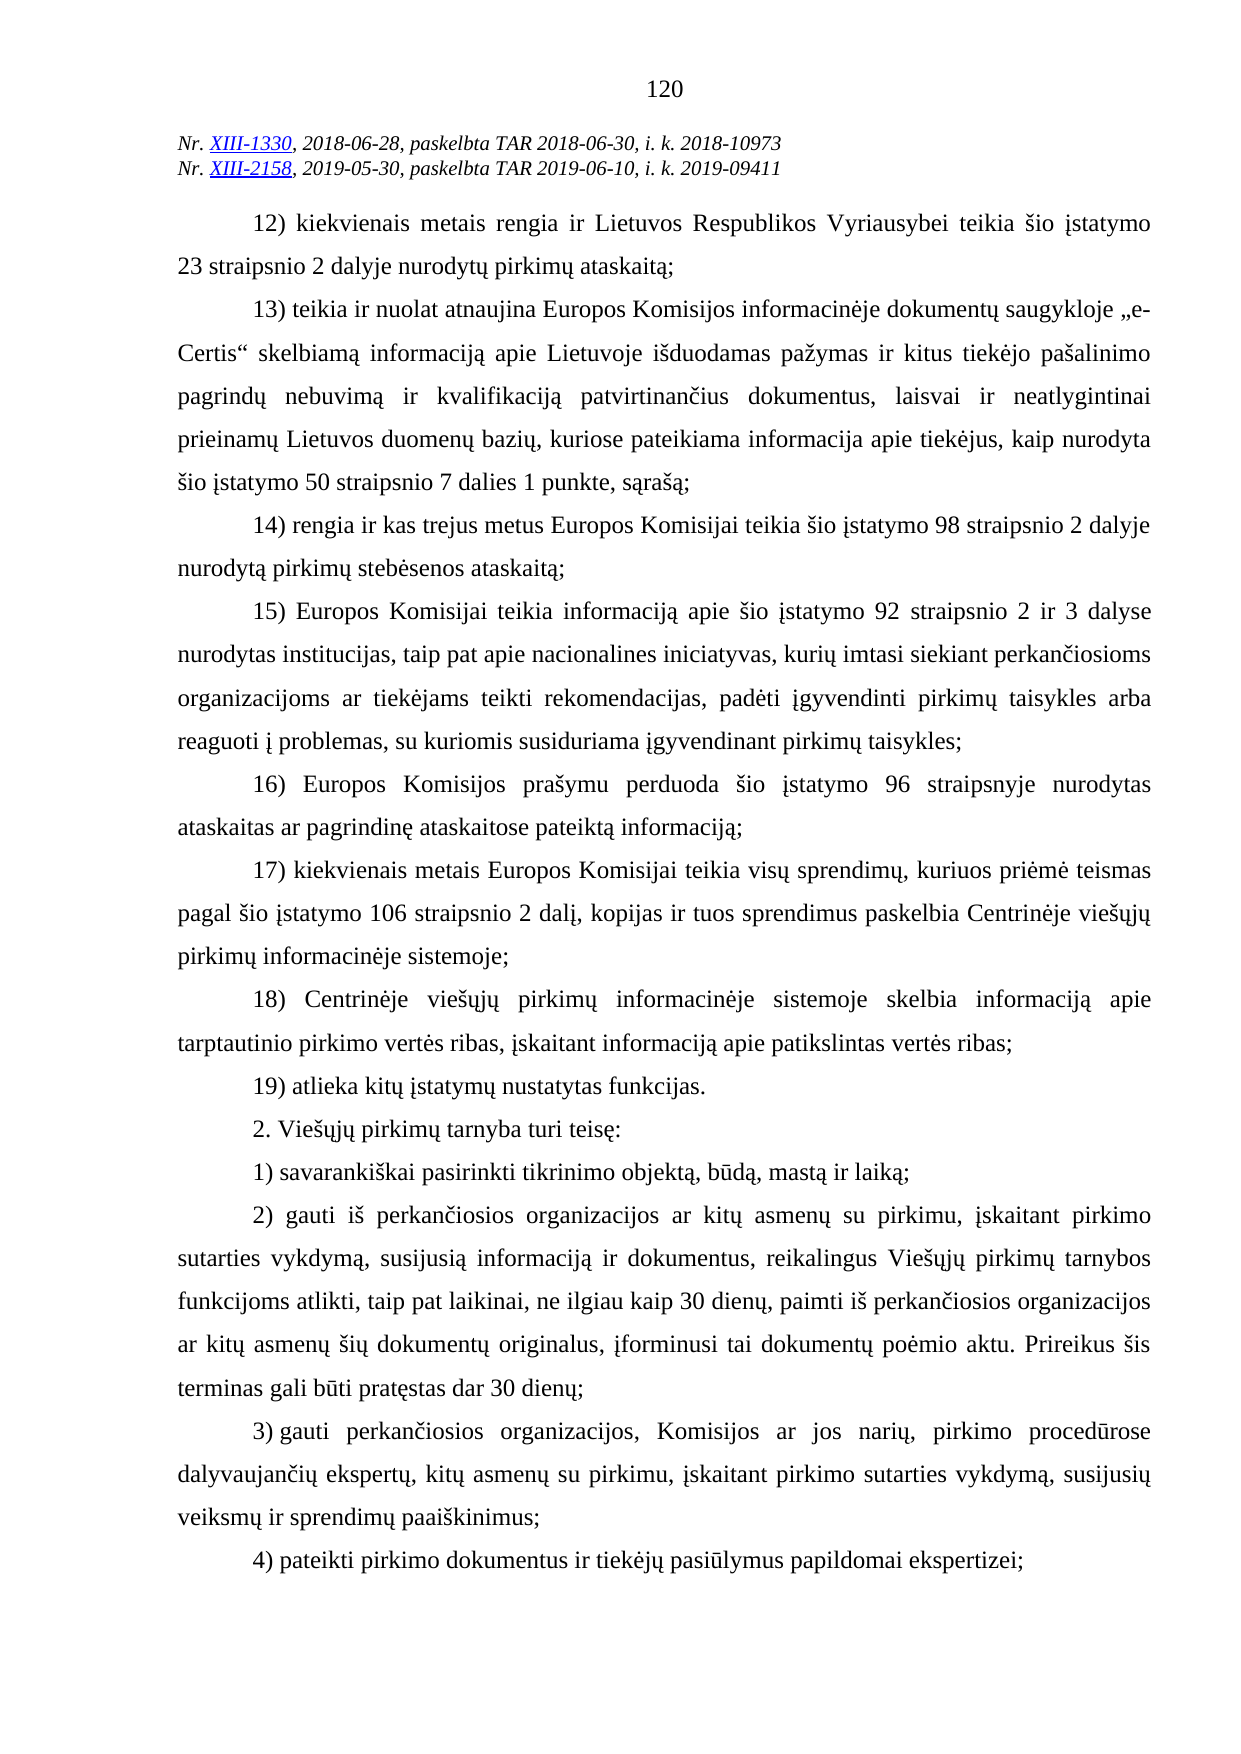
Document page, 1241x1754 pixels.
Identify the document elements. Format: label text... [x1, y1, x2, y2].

text Nr. XIII-1330, 2018-06-28, paskelbta TAR 2018-06-30, i. k. 2018-10973 [177, 131, 1152, 155]
text 2) gauti iš perkančiosios organizacijos ar kitų asmenų su pirkimu, įskaitant pirkimo sutarties vykdymą, susijusią informaciją ir dokumentus, reikalingus Viešųjų pirkimų tarnybos funkcijoms atlikti, taip pat laikinai, ne ilgiau kaip 30 dienų, paimti iš perkančiosios organizacijos ar kitų asmenų šių dokumentų originalus, įforminusi tai dokumentų poėmio aktu. Prireikus šis terminas gali būti pratęstas dar 30 dienų; [177, 1200, 1152, 1401]
text 1) savarankiškai pasirinkti tikrinimo objektą, būdą, mastą ir laiką; [177, 1157, 1152, 1186]
text 16) Europos Komisijos prašymu perduoda šio įstatymo 96 straipsnyje nurodytas ataskaitas ar pagrindinę ataskaitose pateiktą informaciją; [177, 769, 1152, 841]
text 12) kiekvienais metais rengia ir Lietuvos Respublikos Vyriausybei teikia šio įstatymo 23 straipsnio 2 dalyje nurodytų pirkimų ataskaitą; [177, 208, 1152, 280]
text 4) pateikti pirkimo dokumentus ir tiekėjų pasiūlymus papildomai ekspertizei; [177, 1545, 1152, 1574]
text 19) atlieka kitų įstatymų nustatytas funkcijas. [177, 1071, 1152, 1099]
text 13) teikia ir nuolat atnaujina Europos Komisijos informacinėje dokumentų saugykloje „e-Certis“ skelbiamą informaciją apie Lietuvoje išduodamas pažymas ir kitus tiekėjo pašalinimo pagrindų nebuvimą ir kvalifikaciją patvirtinančius dokumentus, laisvai ir neatlygintinai prieinamų Lietuvos duomenų bazių, kuriose pateikiama informacija apie tiekėjus, kaip nurodyta šio įstatymo 50 straipsnio 7 dalies 1 punkte, sąrašą; [177, 294, 1152, 496]
text 18) Centrinėje viešųjų pirkimų informacinėje sistemoje skelbia informaciją apie tarptautinio pirkimo vertės ribas, įskaitant informaciją apie patikslintas vertės ribas; [177, 984, 1152, 1056]
text 14) rengia ir kas trejus metus Europos Komisijai teikia šio įstatymo 98 straipsnio 2 dalyje nurodytą pirkimų stebėsenos ataskaitą; [177, 510, 1152, 582]
text Nr. XIII-2158, 2019-05-30, paskelbta TAR 2019-06-10, i. k. 2019-09411 [177, 155, 1152, 179]
text 2. Viešųjų pirkimų tarnyba turi teisę: [177, 1114, 1152, 1143]
text 15) Europos Komisijai teikia informaciją apie šio įstatymo 92 straipsnio 2 ir 3 dalyse nurodytas institucijas, taip pat apie nacionalines iniciatyvas, kurių imtasi siekiant perkančiosioms organizacijoms ar tiekėjams teikti rekomendacijas, padėti įgyvendinti pirkimų taisykles arba reaguoti į problemas, su kuriomis susiduriama įgyvendinant pirkimų taisykles; [177, 596, 1152, 754]
text 17) kiekvienais metais Europos Komisijai teikia visų sprendimų, kuriuos priėmė teismas pagal šio įstatymo 106 straipsnio 2 dalį, kopijas ir tuos sprendimus paskelbia Centrinėje viešųjų pirkimų informacinėje sistemoje; [177, 855, 1152, 970]
text 3) gauti perkančiosios organizacijos, Komisijos ar jos narių, pirkimo procedūrose dalyvaujančių ekspertų, kitų asmenų su pirkimu, įskaitant pirkimo sutarties vykdymą, susijusių veiksmų ir sprendimų paaiškinimus; [177, 1416, 1152, 1531]
